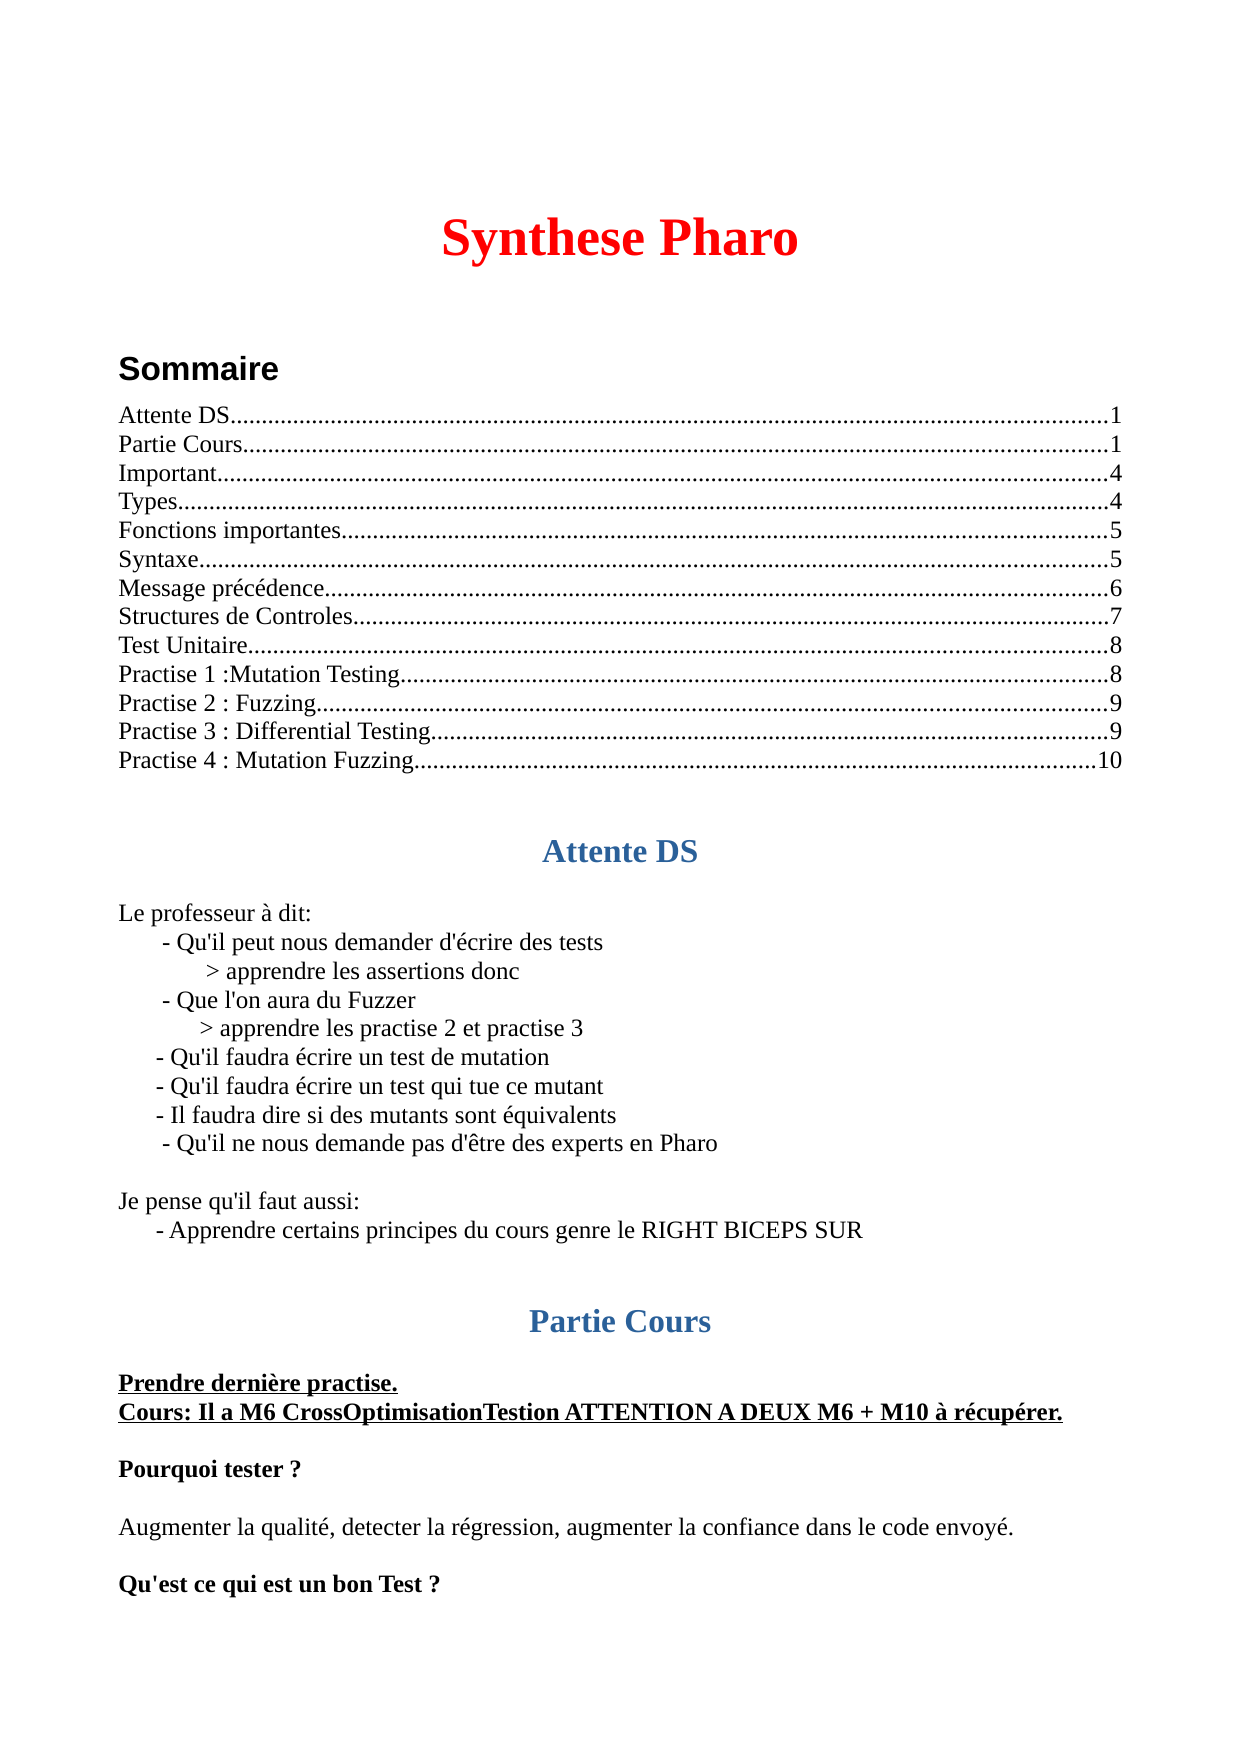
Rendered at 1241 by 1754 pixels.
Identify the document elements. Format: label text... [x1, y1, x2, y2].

text Structures de Controles 7 [118, 601, 1122, 630]
text - Apprendre certains principes du cours genre le RIGHT BICEPS SUR [118, 1215, 1122, 1243]
text Pourquoi tester ? [118, 1454, 1122, 1483]
text Attente DS 1 [118, 400, 1122, 429]
text - Qu'il faudra écrire un test de mutation [118, 1042, 1122, 1071]
text > apprendre les assertions donc [118, 956, 1122, 985]
text Je pense qu'il faut aussi: [118, 1186, 1122, 1215]
text Fonctions importantes 5 [118, 515, 1122, 544]
text - Que l'on aura du Fuzzer [118, 985, 1122, 1013]
text Practise 3 : Differential Testing 9 [118, 716, 1122, 745]
text Practise 2 : Fuzzing 9 [118, 688, 1122, 716]
text Types 4 [118, 486, 1122, 515]
text Synthese Pharo [118, 204, 1122, 267]
text Le professeur à dit: [118, 898, 1122, 927]
text Practise 1 :Mutation Testing 8 [118, 659, 1122, 688]
subtitle Sommaire [118, 349, 1122, 388]
text - Qu'il ne nous demande pas d'être des experts en Pharo [118, 1128, 1122, 1157]
text - Qu'il faudra écrire un test qui tue ce mutant [118, 1071, 1122, 1100]
text Qu'est ce qui est un bon Test ? [118, 1569, 1122, 1598]
text Message précédence 6 [118, 573, 1122, 601]
text Attente DS [118, 831, 1122, 870]
text Partie Cours [118, 1301, 1122, 1339]
text Prendre dernière practise. [118, 1368, 1122, 1397]
text Augmenter la qualité, detecter la régression, augmenter la confiance dans le code envoyé. [118, 1512, 1122, 1541]
text > apprendre les practise 2 et practise 3 [118, 1013, 1122, 1042]
text Test Unitaire 8 [118, 630, 1122, 659]
text - Qu'il peut nous demander d'écrire des tests [118, 927, 1122, 956]
text Important 4 [118, 458, 1122, 486]
text Cours: Il a M6 CrossOptimisationTestion ATTENTION A DEUX M6 + M10 à récupérer. [118, 1397, 1122, 1426]
text Syntaxe 5 [118, 544, 1122, 573]
text - Il faudra dire si des mutants sont équivalents [118, 1100, 1122, 1128]
text Partie Cours 1 [118, 429, 1122, 458]
text Practise 4 : Mutation Fuzzing 10 [118, 745, 1122, 774]
